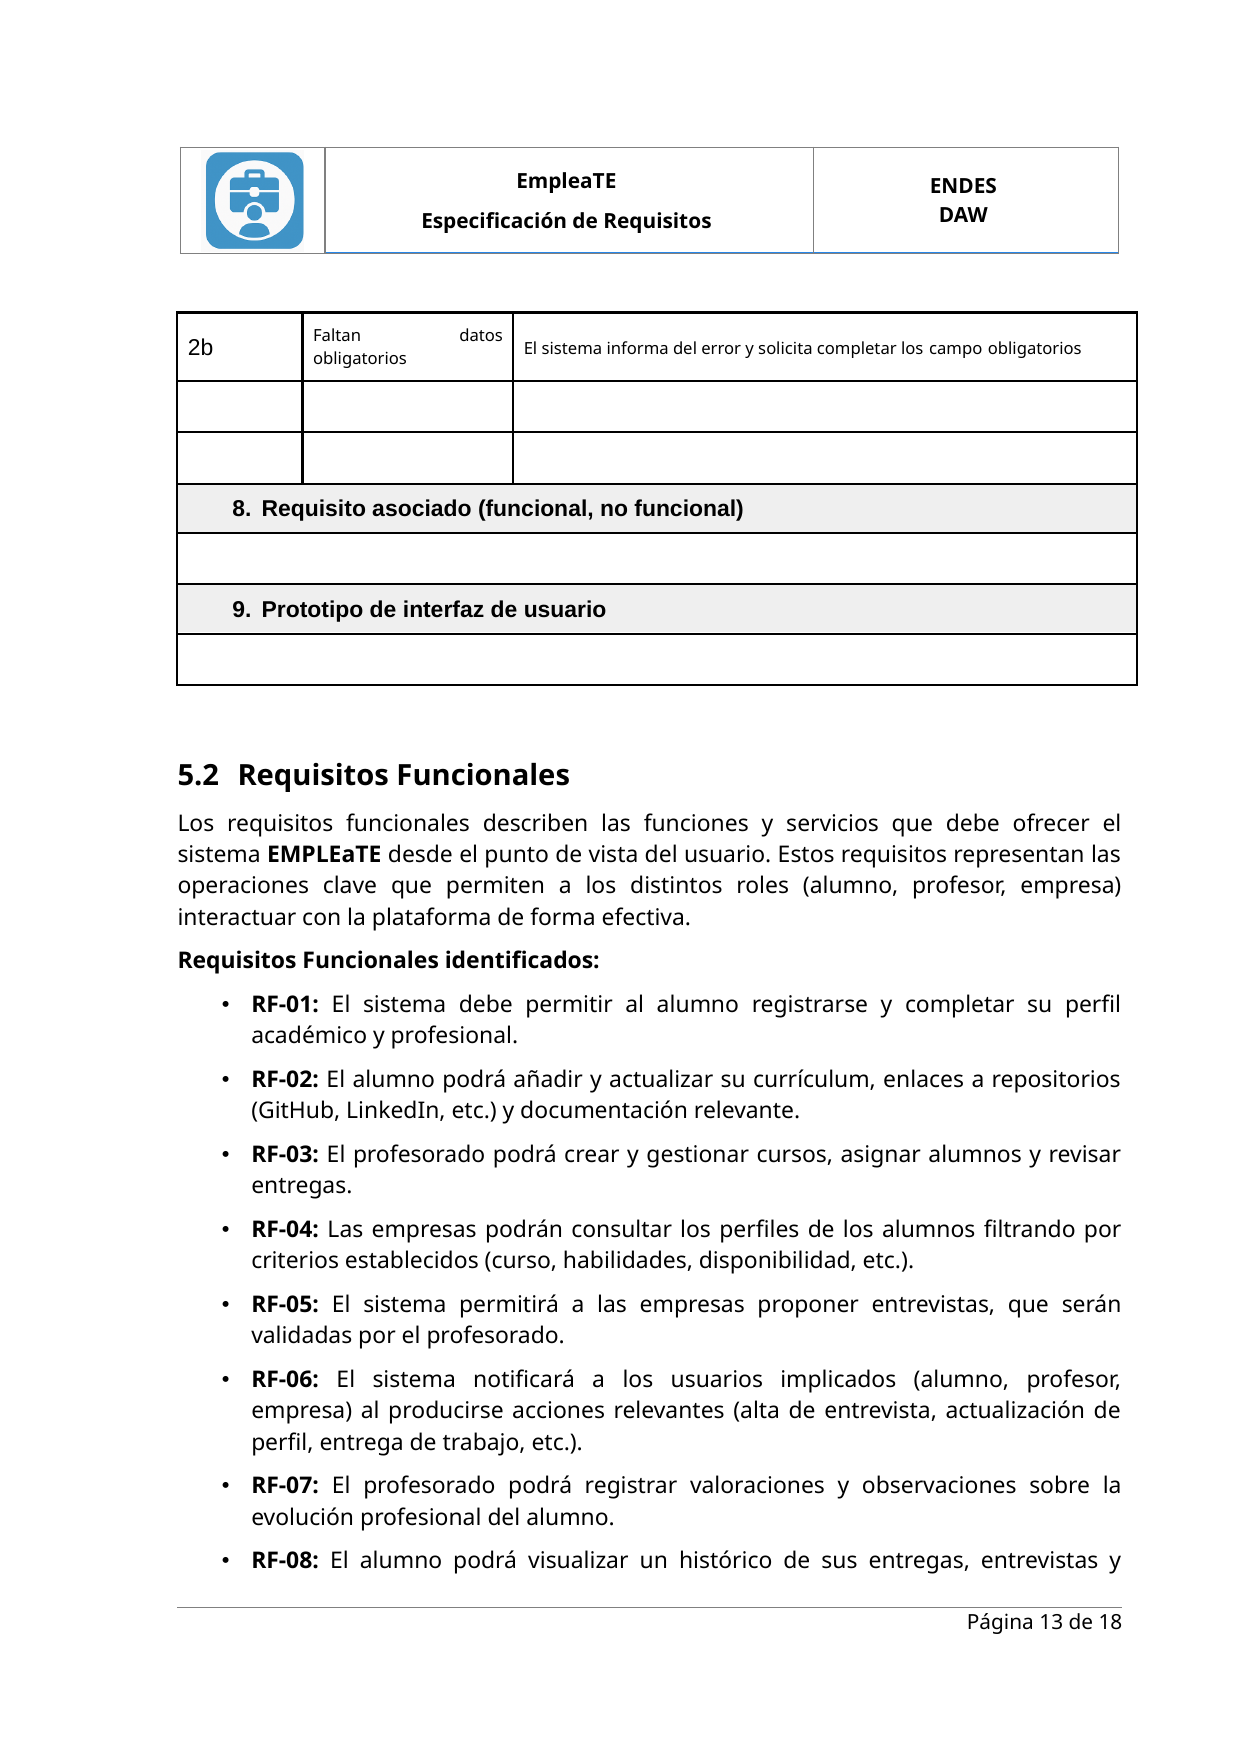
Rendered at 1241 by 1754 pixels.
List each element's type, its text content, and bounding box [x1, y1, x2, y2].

table_cell [178, 382, 301, 431]
subtitle Requisitos Funcionales [177, 754, 1122, 794]
table_cell Requisito asociado (funcional, no funcional) [178, 485, 1136, 532]
table_cell El sistema informa del error y solicita completar los campo obligatorios [514, 314, 1136, 380]
list RF-07: El profesorado podrá registrar valoraciones y observaciones sobre la evolución profesional del alumno. [222, 1469, 1122, 1532]
list RF-01: El sistema debe permitir al alumno registrarse y completar su perfil académico y profesional. [222, 988, 1122, 1051]
list RF-03: El profesorado podrá crear y gestionar cursos, asignar alumnos y revisar entregas. [222, 1138, 1122, 1201]
list RF-04: Las empresas podrán consultar los perfiles de los alumnos filtrando por criterios establecidos (curso, habilidades, disponibilidad, etc.). [222, 1213, 1122, 1276]
picture [201, 150, 304, 252]
table_cell [304, 433, 512, 482]
table_cell Faltan datos obligatorios [304, 314, 512, 380]
table_cell [178, 433, 301, 482]
list RF-05: El sistema permitirá a las empresas proponer entrevistas, que serán validadas por el profesorado. [222, 1288, 1122, 1351]
text Requisitos Funcionales identificados: [177, 944, 1122, 976]
table_cell [178, 534, 1136, 583]
table_cell [304, 382, 512, 431]
table_cell [514, 433, 1136, 482]
list RF-02: El alumno podrá añadir y actualizar su currículum, enlaces a repositorios (GitHub, LinkedIn, etc.) y documentación relevante. [222, 1063, 1122, 1126]
list RF-06: El sistema notificará a los usuarios implicados (alumno, profesor, empresa) al producirse acciones relevantes (alta de entrevista, actualización de perfil, entrega de trabajo, etc.). [222, 1363, 1122, 1457]
table_cell [178, 635, 1136, 684]
table_cell Prototipo de interfaz de usuario [178, 585, 1136, 632]
table_cell 2b [178, 314, 301, 380]
table_cell [514, 382, 1136, 431]
list RF-08: El alumno podrá visualizar un histórico de sus entregas, entrevistas y [222, 1544, 1122, 1576]
text Los requisitos funcionales describen las funciones y servicios que debe ofrecer el sistema EMPLEaTE desde el punto de vista del usuario. Estos requisitos representan las operaciones clave que permiten a los distintos roles (alumno, profesor, empresa) interactuar con la plataforma de forma efectiva. [177, 807, 1122, 932]
